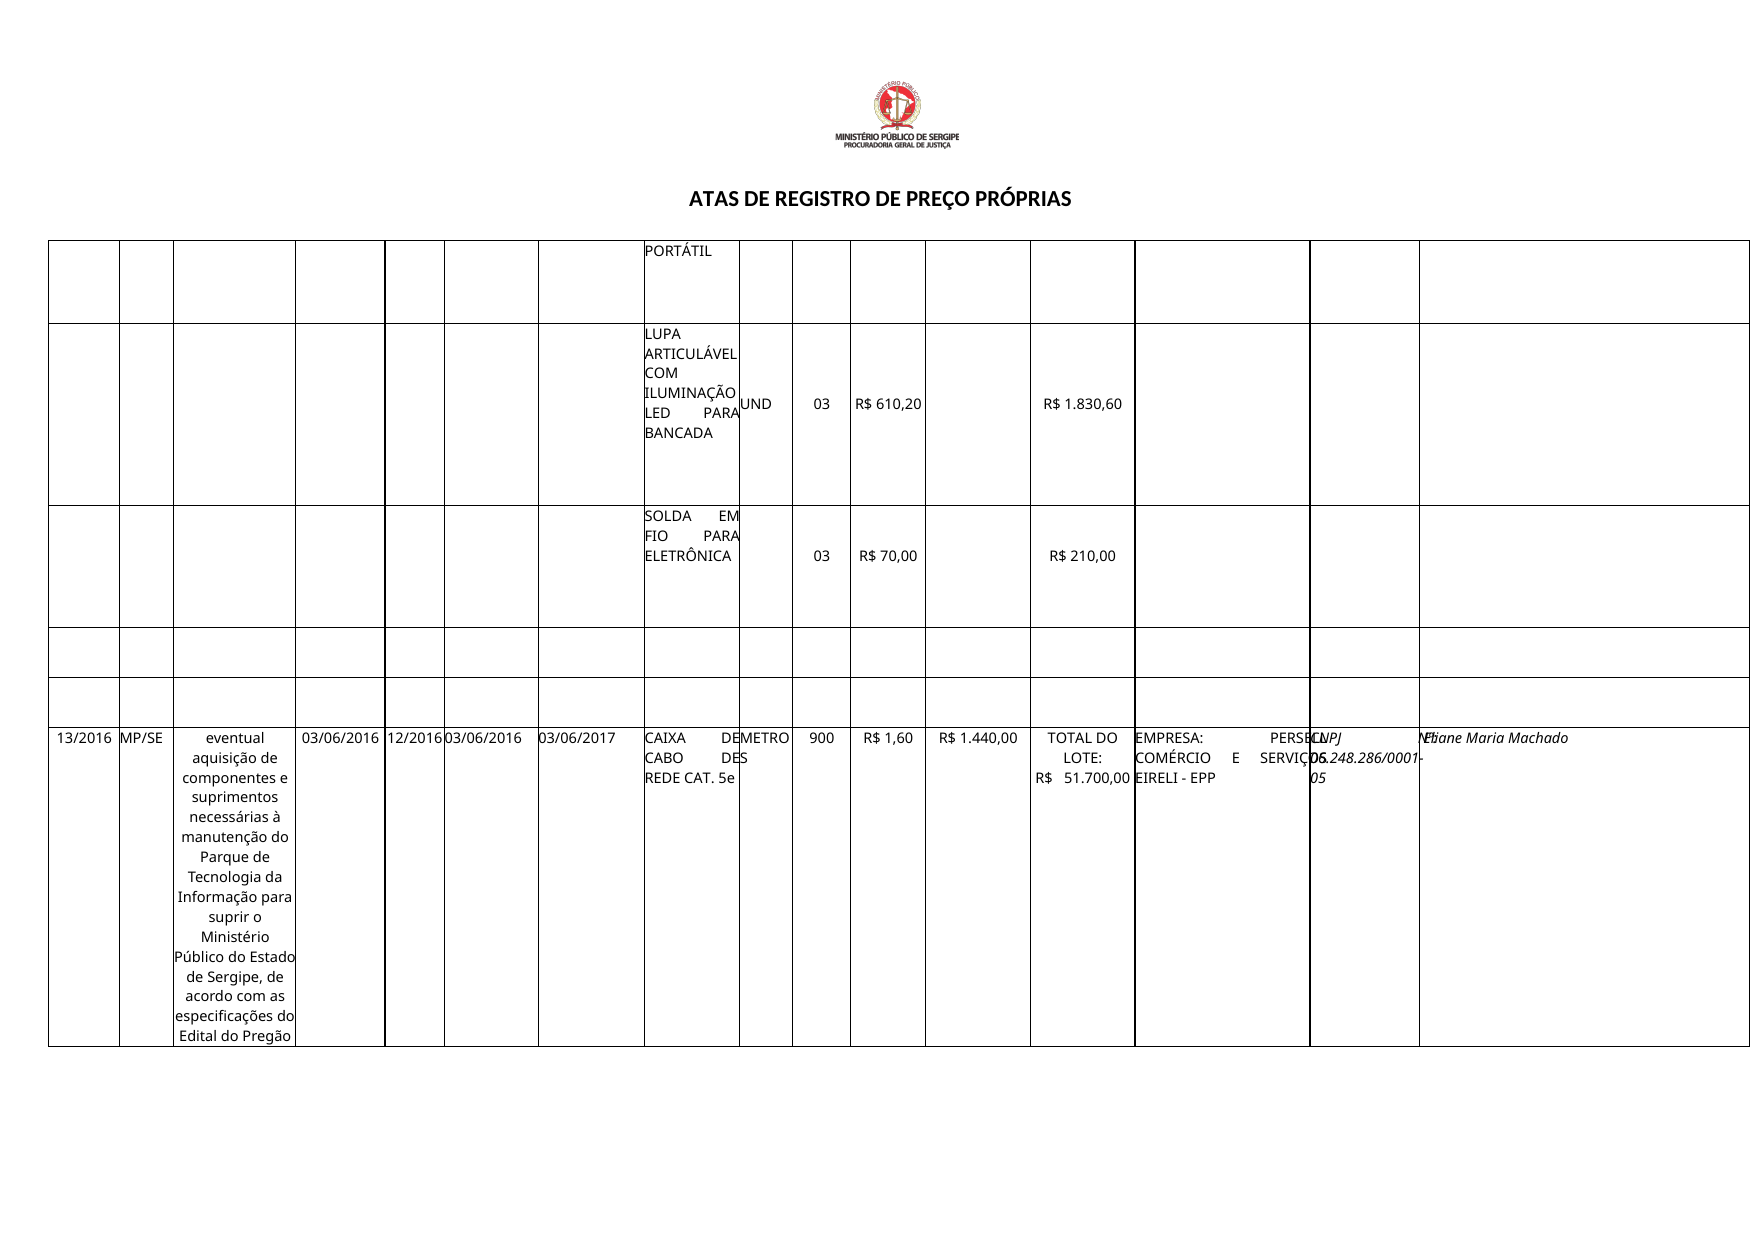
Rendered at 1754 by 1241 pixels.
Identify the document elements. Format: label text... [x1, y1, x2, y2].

table_cell [386, 506, 444, 627]
table_cell [445, 324, 538, 504]
table_cell [1311, 678, 1419, 727]
table_cell [740, 241, 792, 322]
table_cell [1031, 628, 1134, 677]
table_cell [1136, 628, 1309, 677]
table_cell [851, 628, 925, 677]
table_cell [926, 241, 1030, 322]
table_cell PORTÁTIL [645, 241, 739, 322]
table_cell [1311, 506, 1419, 627]
table_cell [445, 241, 538, 322]
table_cell [49, 241, 119, 322]
table_cell [445, 678, 538, 727]
table_cell [926, 628, 1030, 677]
table_cell R$ 1,60 [851, 728, 925, 1046]
table_cell [445, 506, 538, 627]
table_cell 13/2016 [49, 728, 119, 1046]
table_cell [740, 628, 792, 677]
table_cell [296, 678, 384, 727]
table_cell SOLDA EM FIO PARA ELETRÔNICA [645, 506, 739, 627]
table_cell [926, 324, 1030, 504]
table_cell [1136, 241, 1309, 322]
table_cell [645, 678, 739, 727]
table_cell R$ 1.440,00 [926, 728, 1030, 1046]
table_cell 03/06/2016 [296, 728, 384, 1046]
table_cell [174, 678, 295, 727]
table_cell 03/06/2017 [539, 728, 644, 1046]
table_cell [1031, 241, 1134, 322]
table_cell [645, 628, 739, 677]
table_cell 03/06/2016 [445, 728, 538, 1046]
table_cell [851, 678, 925, 727]
table_cell [1420, 678, 1749, 727]
table_cell [49, 678, 119, 727]
table_cell [386, 241, 444, 322]
table_cell [926, 678, 1030, 727]
table_cell Eliane Maria Machado [1420, 728, 1749, 1046]
table_cell [49, 628, 119, 677]
table_cell R$ 1.830,60 [1031, 324, 1134, 504]
table_cell [740, 678, 792, 727]
table_cell [120, 506, 173, 627]
table_cell [740, 506, 792, 627]
table_cell [539, 324, 644, 504]
table_cell [539, 506, 644, 627]
table_cell 03 [793, 506, 850, 627]
table_cell [539, 628, 644, 677]
table_cell [49, 324, 119, 504]
table_cell eventual aquisição de componentes e suprimentos necessárias à manutenção do Parque de Tecnologia da Informação para suprir o Ministério Público do Estado de Sergipe, de acordo com as especificações do Edital do Pregão [174, 728, 295, 1046]
table_cell [120, 628, 173, 677]
table_cell [539, 241, 644, 322]
table_cell [1311, 241, 1419, 322]
table_cell [174, 241, 295, 322]
table_cell METROS [740, 728, 792, 1046]
table_cell [296, 628, 384, 677]
table_cell [793, 628, 850, 677]
table_cell R$ 210,00 [1031, 506, 1134, 627]
table_cell [1136, 506, 1309, 627]
table_cell 03 [793, 324, 850, 504]
table_cell [174, 628, 295, 677]
table_cell [1031, 678, 1134, 727]
table_cell UND [740, 324, 792, 504]
table_cell [386, 628, 444, 677]
table_cell [120, 678, 173, 727]
table_cell TOTAL DO LOTE: R$ 51.700,00 [1031, 728, 1134, 1046]
table_cell [445, 628, 538, 677]
table_cell [174, 324, 295, 504]
table_cell 12/2016 [386, 728, 444, 1046]
table_cell [1136, 324, 1309, 504]
table_cell [296, 506, 384, 627]
table_cell [793, 678, 850, 727]
table_cell EMPRESA: PERSELL COMÉRCIO E SERVIÇOS EIRELI - EPP [1136, 728, 1309, 1046]
table_cell [386, 324, 444, 504]
table_cell [120, 241, 173, 322]
table_cell [926, 506, 1030, 627]
table_cell MP/SE [120, 728, 173, 1046]
table_cell [1420, 324, 1749, 504]
table_cell [296, 241, 384, 322]
table_cell [793, 241, 850, 322]
table_cell [120, 324, 173, 504]
table_cell [49, 506, 119, 627]
picture [835, 81, 959, 149]
table_cell [1420, 506, 1749, 627]
table_cell [539, 678, 644, 727]
table_cell [1311, 324, 1419, 504]
table_cell 900 [793, 728, 850, 1046]
table_cell CAIXA DE CABO DE REDE CAT. 5e [645, 728, 739, 1046]
table_cell LUPA ARTICULÁVEL COM ILUMINAÇÃO LED PARA BANCADA [645, 324, 739, 504]
table_cell [174, 506, 295, 627]
table_cell [1420, 628, 1749, 677]
table_cell [296, 324, 384, 504]
table_cell R$ 70,00 [851, 506, 925, 627]
table_cell [851, 241, 925, 322]
table_cell CNPJ Nº: 06.248.286/0001-05 [1311, 728, 1419, 1046]
table_cell [1136, 678, 1309, 727]
table_cell [1420, 241, 1749, 322]
table_cell [386, 678, 444, 727]
table_cell R$ 610,20 [851, 324, 925, 504]
table_cell [1311, 628, 1419, 677]
